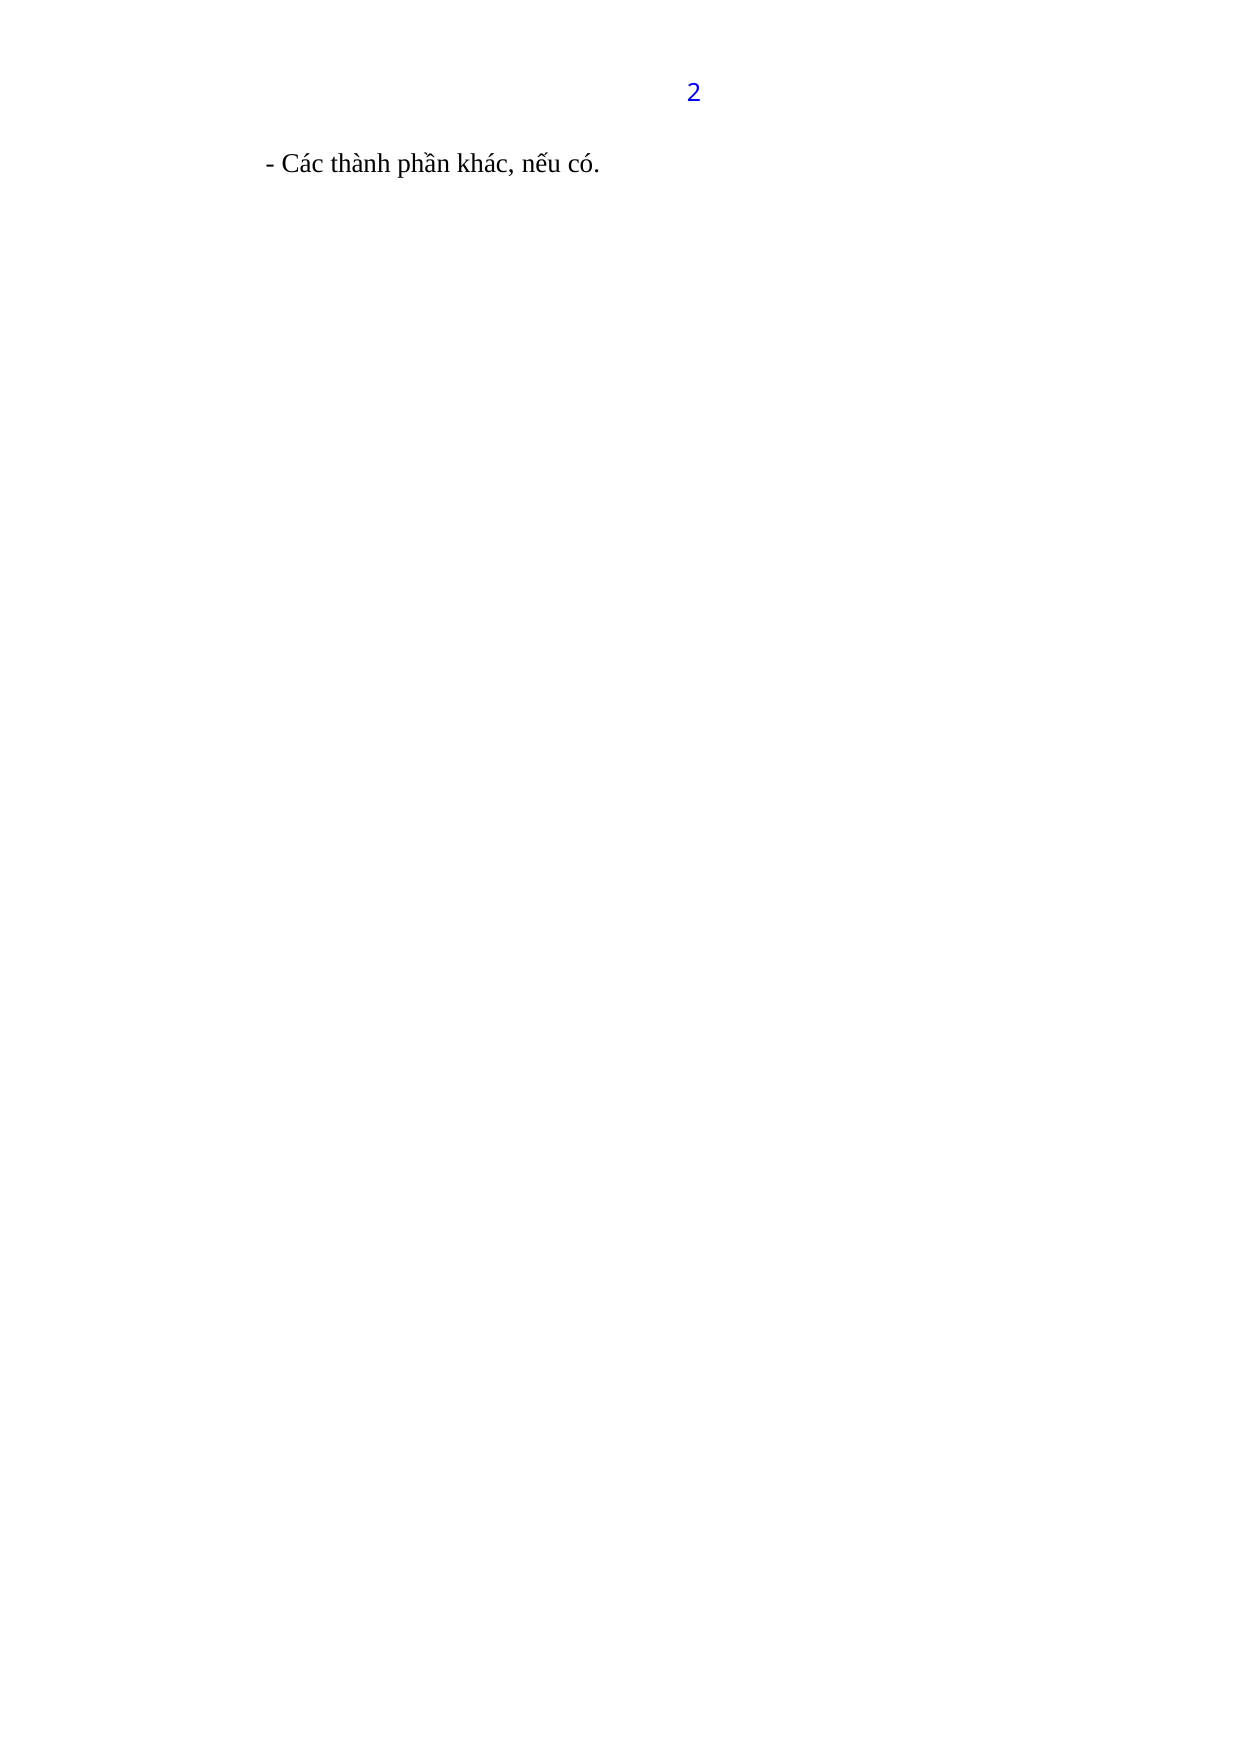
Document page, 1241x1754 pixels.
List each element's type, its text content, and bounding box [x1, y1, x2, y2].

text - Các thành phần khác, nếu có. [207, 148, 1122, 179]
